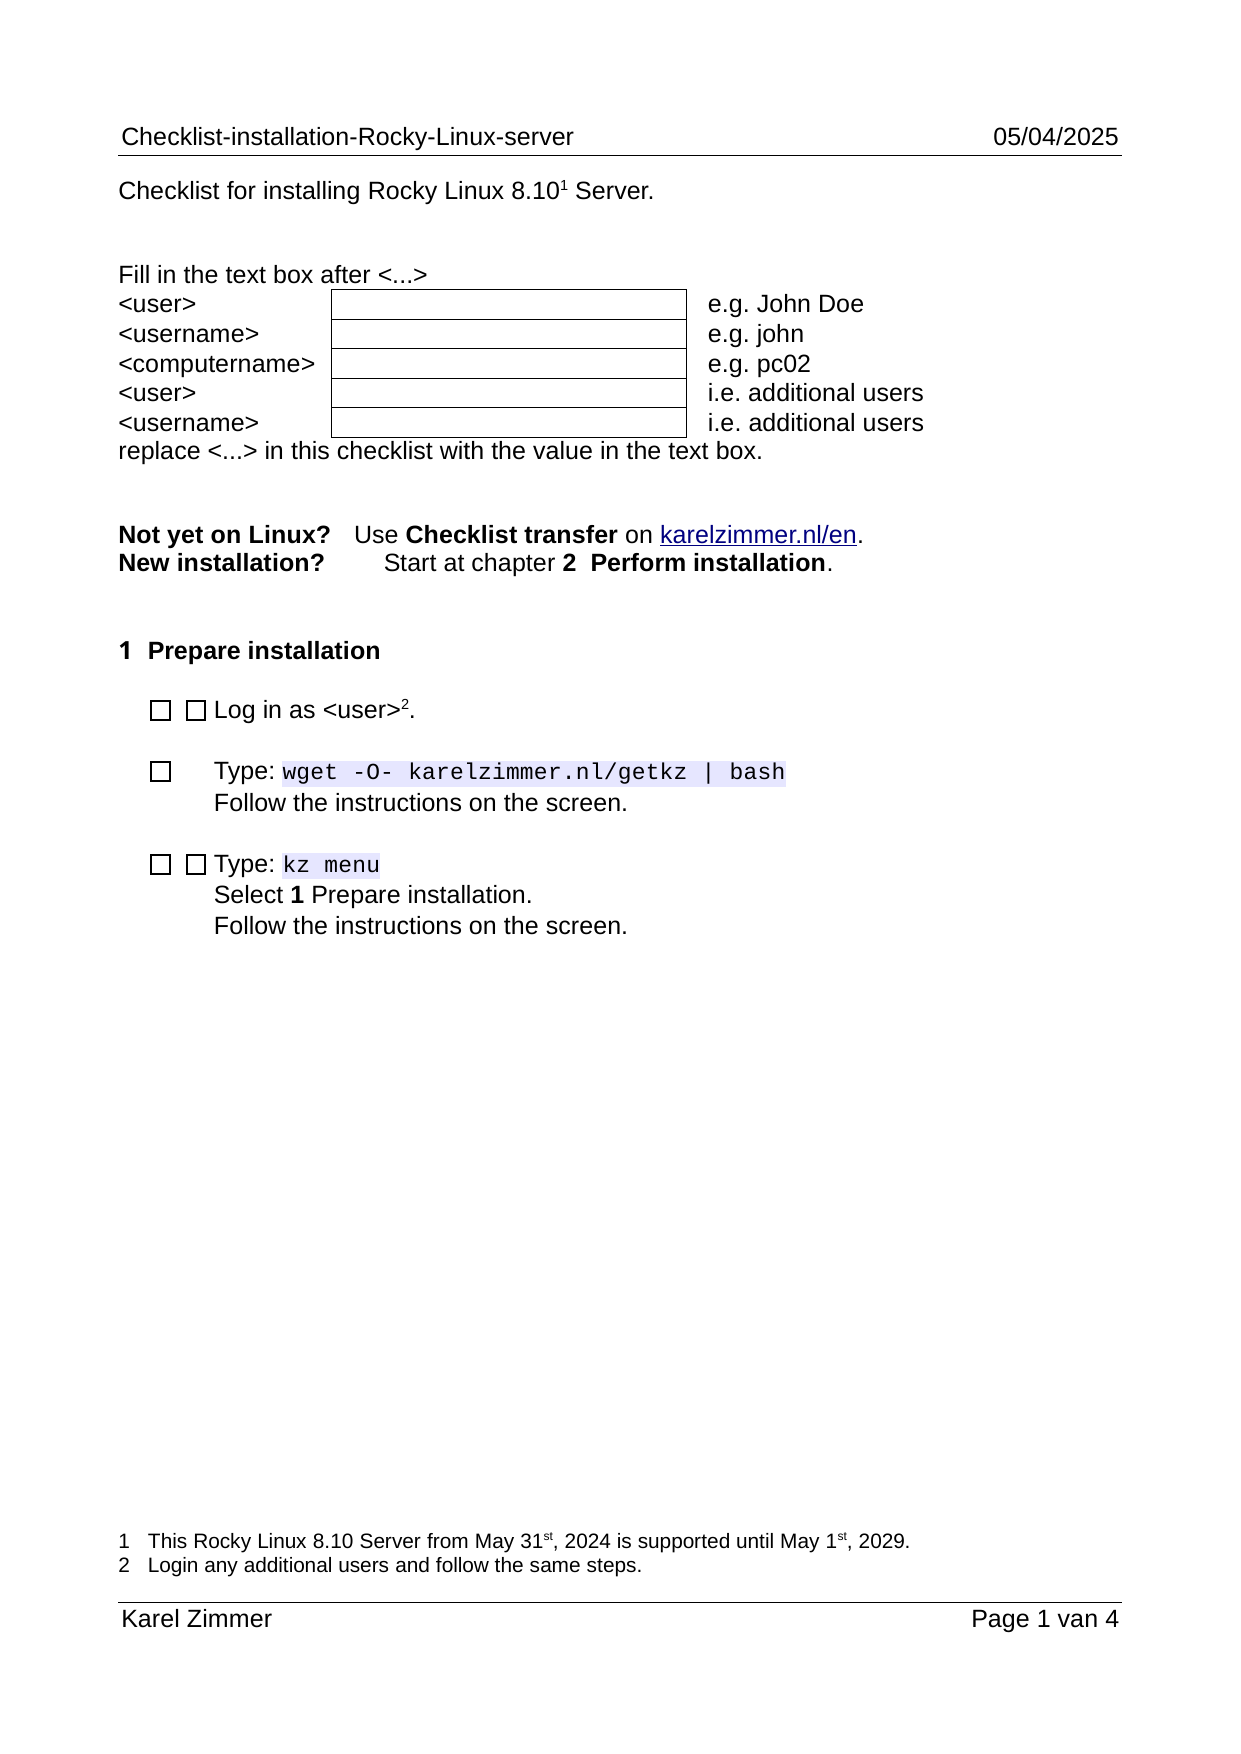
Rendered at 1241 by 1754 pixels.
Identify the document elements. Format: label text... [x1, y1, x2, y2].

text Not yet on Linux? Use Checklist transfer on karelzimmer.nl/en. [118, 521, 1122, 549]
text replace <...> in this checklist with the value in the text box. [118, 437, 1122, 465]
text <username> [118, 407, 331, 437]
table_cell [177, 788, 213, 818]
table_cell [213, 726, 1122, 756]
text e.g. John Doe [687, 289, 1122, 319]
table_cell Follow the instructions on the screen. [213, 788, 1122, 818]
table_cell [177, 880, 213, 911]
table_cell [142, 788, 177, 818]
text <user> [118, 289, 331, 319]
table_cell [118, 848, 142, 880]
table_cell [142, 818, 177, 848]
text Fill in the text box after <...> [118, 261, 1122, 289]
table_cell [118, 788, 142, 818]
text This Rocky Linux 8.10 Server from May 31st, 2024 is supported until May 1st, 2029. [118, 1530, 1122, 1553]
table_cell [177, 911, 213, 941]
table_cell [118, 818, 142, 848]
text New installation? Start at chapter 2 Perform installation. [118, 549, 1122, 577]
table_cell [142, 726, 177, 756]
table_header Log in as <user>. [213, 695, 1122, 726]
table_cell Type: wget -O- karelzimmer.nl/getkz | bash [213, 756, 1122, 788]
table_cell [213, 818, 1122, 848]
text e.g. john [687, 319, 1122, 348]
table_cell [142, 848, 177, 880]
table_cell [177, 756, 213, 788]
text e.g. pc02 [687, 348, 1122, 378]
table_cell [118, 756, 142, 788]
table_cell [142, 756, 177, 788]
list Prepare installation [118, 633, 1122, 667]
table_cell [177, 818, 213, 848]
text <user> [118, 378, 331, 407]
text <computername> [118, 348, 331, 378]
table_cell [118, 911, 142, 941]
text i.e. additional users [687, 378, 1122, 407]
table_cell [142, 880, 177, 911]
table_cell [118, 880, 142, 911]
table_header [142, 695, 177, 726]
text i.e. additional users [687, 407, 1122, 437]
text Checklist for installing Rocky Linux 8.10 Server. [118, 177, 1122, 205]
table_cell Select 1 Prepare installation. [213, 880, 1122, 911]
table_cell [142, 911, 177, 941]
text <username> [118, 319, 331, 348]
table_cell Follow the instructions on the screen. [213, 911, 1122, 941]
table_header [118, 695, 142, 726]
table_cell [118, 726, 142, 756]
table_cell Type: kz menu [213, 848, 1122, 880]
table_cell [177, 726, 213, 756]
table_cell [177, 848, 213, 880]
table_header [177, 695, 213, 726]
